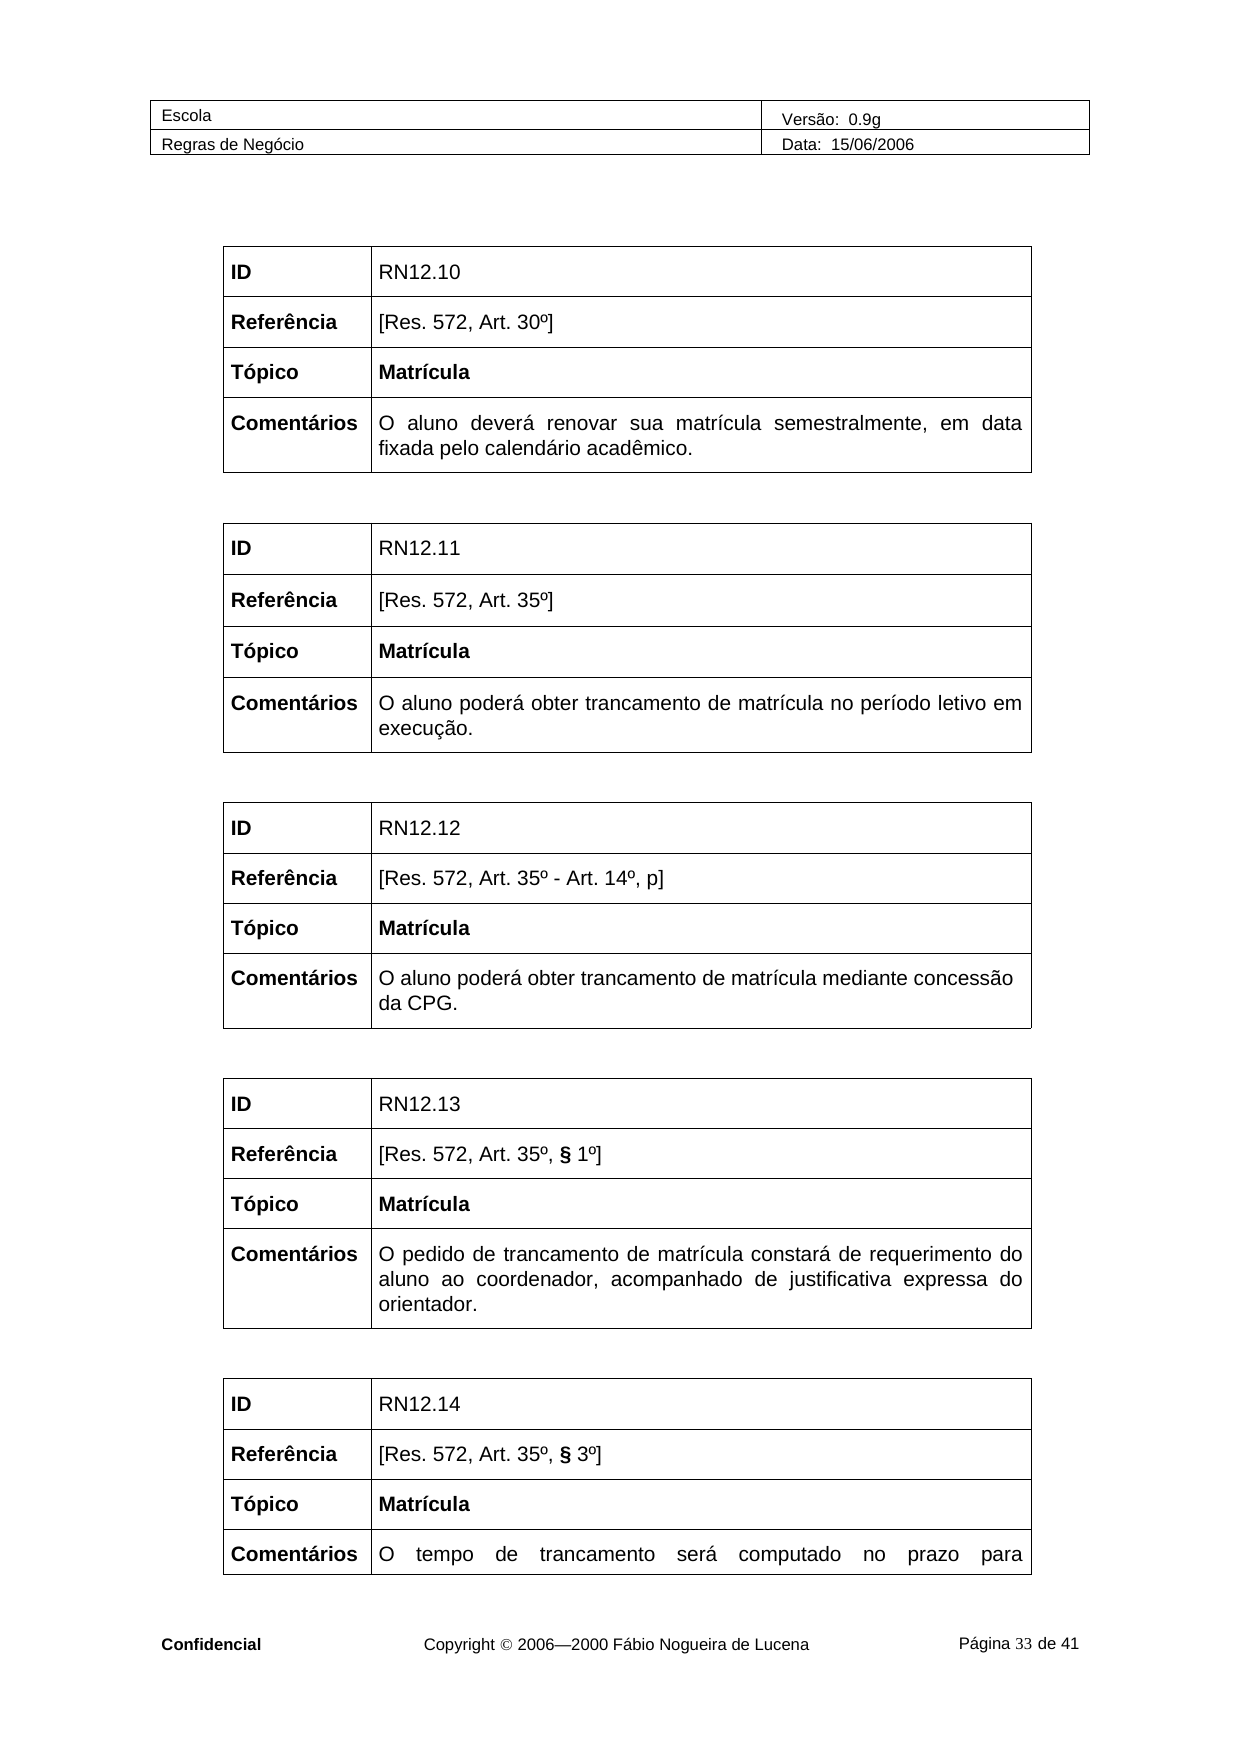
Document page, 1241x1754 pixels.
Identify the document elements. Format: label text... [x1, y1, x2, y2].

table_header RN12.14 [372, 1379, 1031, 1428]
table_cell O aluno deverá renovar sua matrícula semestralmente, em data fixada pelo calendário acadêmico. [372, 398, 1031, 472]
table_cell Referência [224, 297, 371, 347]
table_cell Referência [224, 1430, 371, 1478]
table_cell Tópico [224, 348, 371, 397]
table_cell Tópico [224, 1179, 371, 1228]
table_cell Matrícula [372, 627, 1031, 677]
table_cell [Res. 572, Art. 35º, § 1º] [372, 1129, 1031, 1178]
table_cell Comentários [224, 1229, 371, 1328]
table_header ID [224, 1079, 371, 1128]
table_cell [Res. 572, Art. 35º, § 3º] [372, 1430, 1031, 1478]
table_cell [Res. 572, Art. 35º - Art. 14º, p] [372, 854, 1031, 902]
table_cell Tópico [224, 904, 371, 953]
table_header ID [224, 1379, 371, 1428]
table_header RN12.12 [372, 803, 1031, 852]
table_cell [Res. 572, Art. 35º] [372, 575, 1031, 626]
table_cell O pedido de trancamento de matrícula constará de requerimento do aluno ao coordenador, acompanhado de justificativa expressa do orientador. [372, 1229, 1031, 1328]
table_cell Referência [224, 854, 371, 902]
table_cell O aluno poderá obter trancamento de matrícula mediante concessão da CPG. [372, 954, 1031, 1028]
table_header ID [224, 524, 371, 574]
table_cell Matrícula [372, 1480, 1031, 1529]
table_cell Matrícula [372, 1179, 1031, 1228]
table_header RN12.10 [372, 247, 1031, 296]
table_cell O tempo de trancamento será computado no prazo para [372, 1530, 1031, 1574]
table_cell Comentários [224, 678, 371, 752]
table_header RN12.13 [372, 1079, 1031, 1128]
table_cell O aluno poderá obter trancamento de matrícula no período letivo em execução. [372, 678, 1031, 752]
table_cell Referência [224, 575, 371, 626]
table_header ID [224, 247, 371, 296]
table_header ID [224, 803, 371, 852]
table_cell Comentários [224, 1530, 371, 1574]
table_cell Referência [224, 1129, 371, 1178]
table_cell [Res. 572, Art. 30º] [372, 297, 1031, 347]
table_cell Tópico [224, 1480, 371, 1529]
table_cell Matrícula [372, 348, 1031, 397]
table_cell Tópico [224, 627, 371, 677]
table_cell Matrícula [372, 904, 1031, 953]
table_header RN12.11 [372, 524, 1031, 574]
table_cell Comentários [224, 398, 371, 472]
table_cell Comentários [224, 954, 371, 1028]
